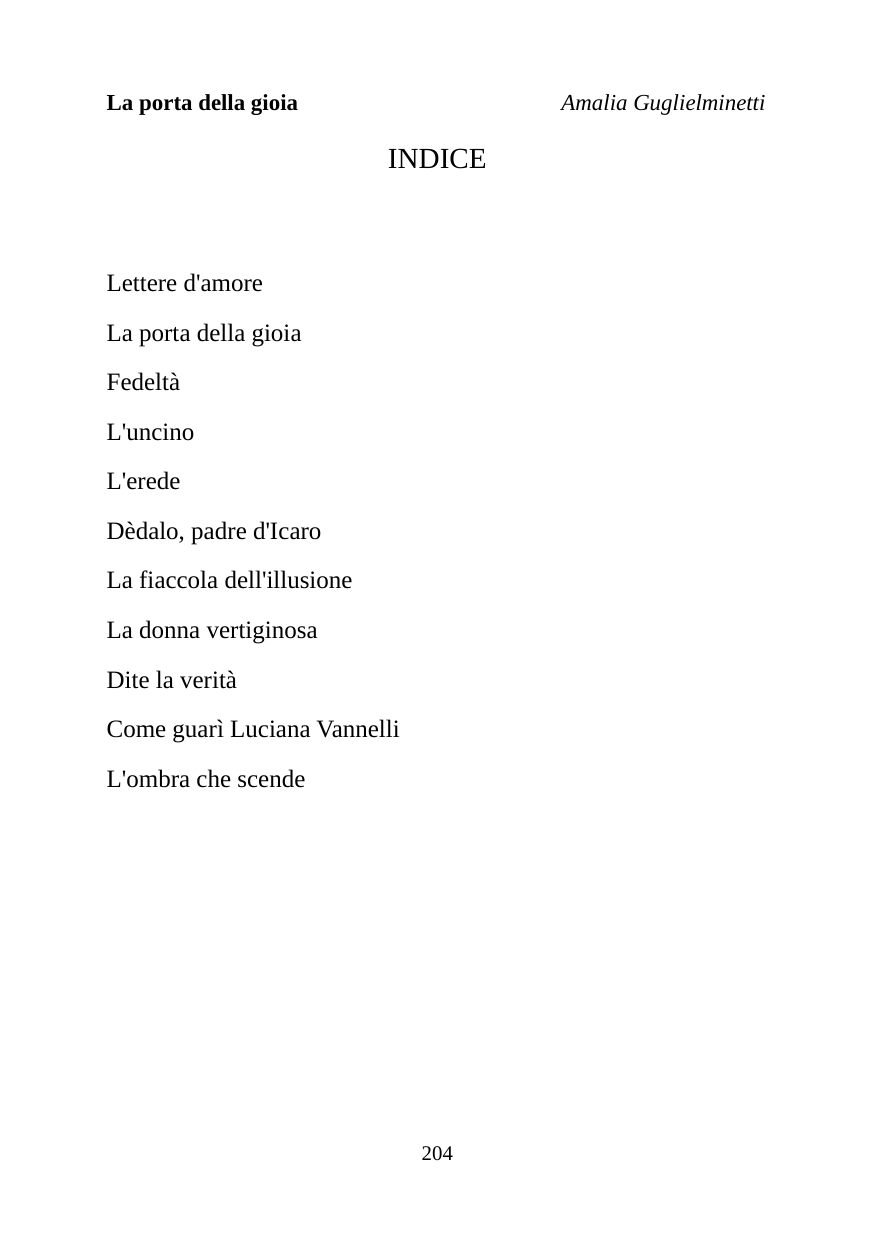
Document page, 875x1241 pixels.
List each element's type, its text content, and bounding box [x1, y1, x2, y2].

text Dite la verità [106, 665, 768, 693]
text L'erede [106, 466, 768, 495]
text La fiaccola dell'illusione [106, 566, 768, 594]
text Dèdalo, padre d'Icaro [106, 516, 768, 545]
text Come guarì Luciana Vannelli [106, 714, 768, 743]
text La porta della gioia [106, 318, 768, 346]
text L'uncino [106, 417, 768, 446]
text Lettere d'amore [106, 268, 768, 297]
text Fedeltà [106, 367, 768, 396]
subtitle INDICE [106, 141, 768, 175]
text L'ombra che scende [106, 764, 768, 793]
text La donna vertiginosa [106, 615, 768, 644]
